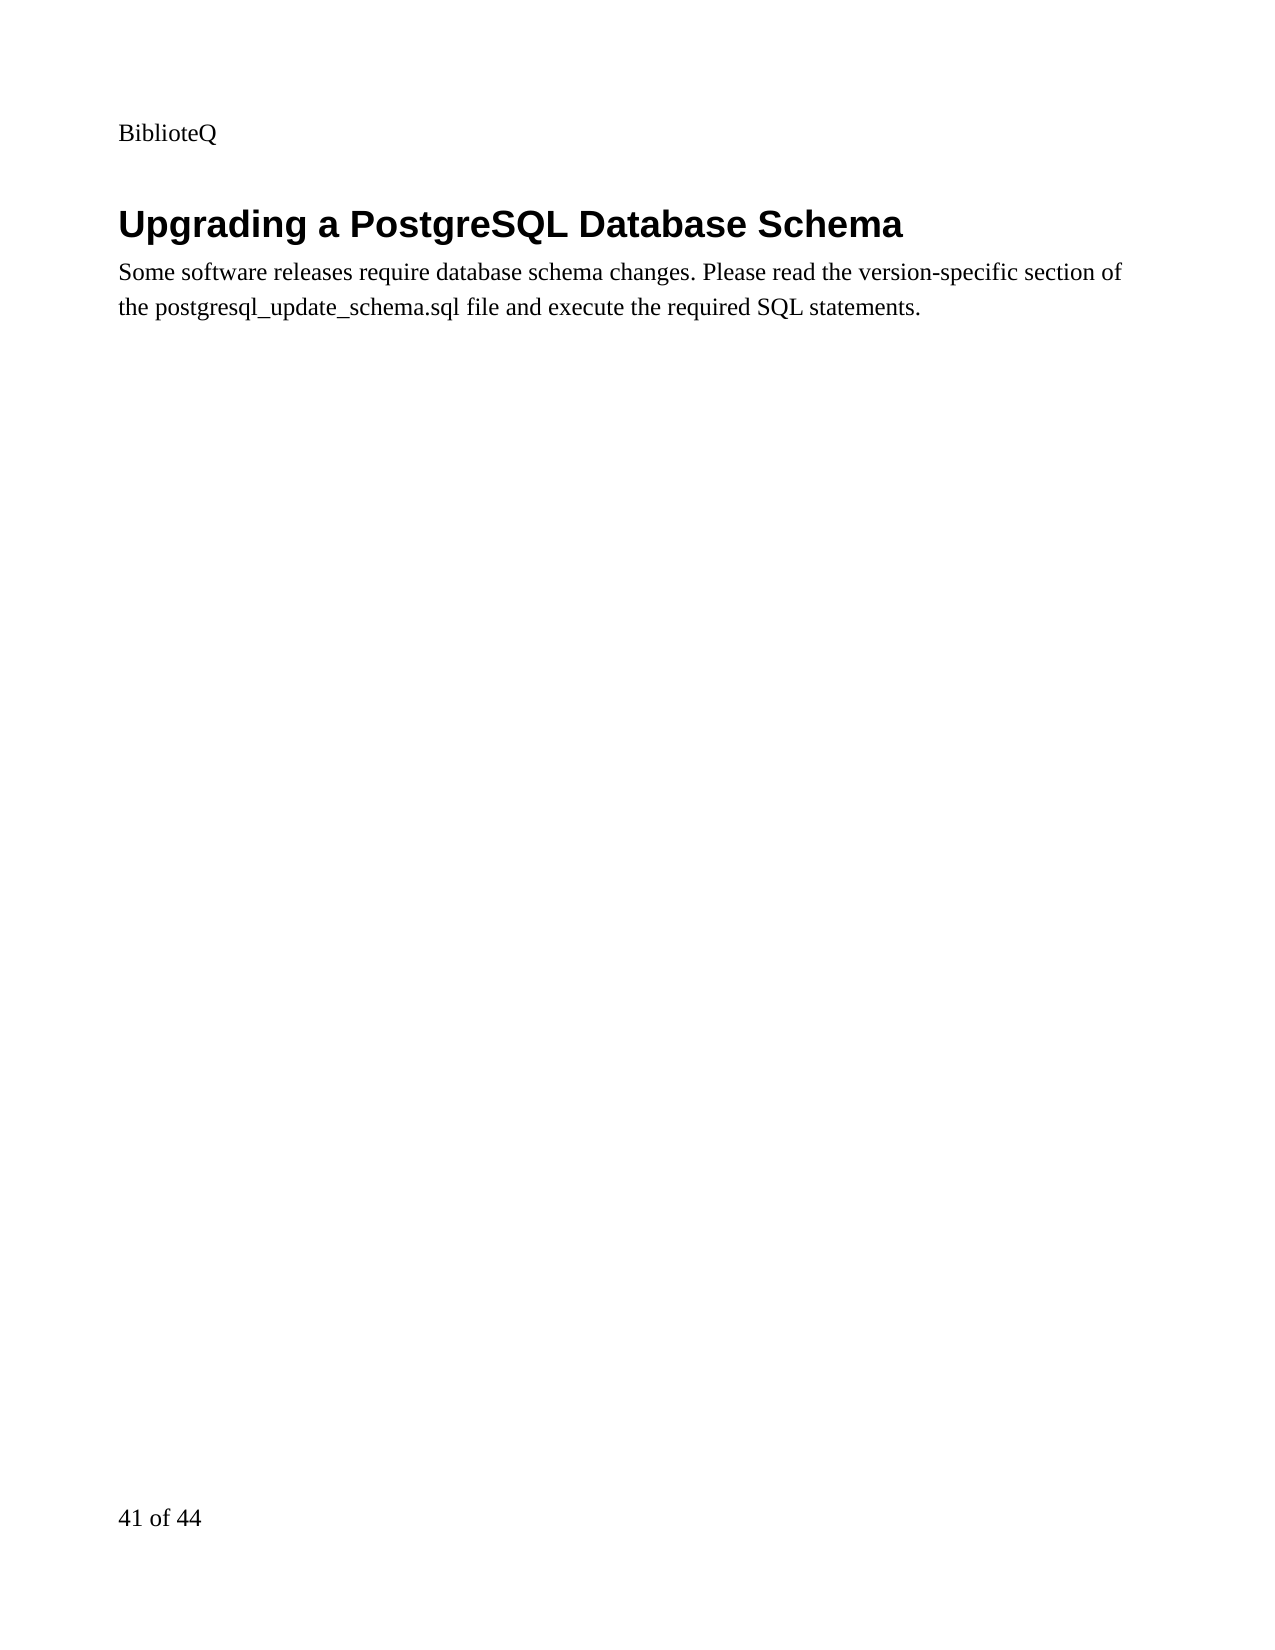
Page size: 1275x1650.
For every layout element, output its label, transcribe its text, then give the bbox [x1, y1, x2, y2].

text Some software releases require database schema changes. Please read the version-specific section of the postgresql_update_schema.sql file and execute the required SQL statements. [118, 257, 1157, 321]
subtitle Upgrading a PostgreSQL Database Schema [118, 201, 1157, 245]
